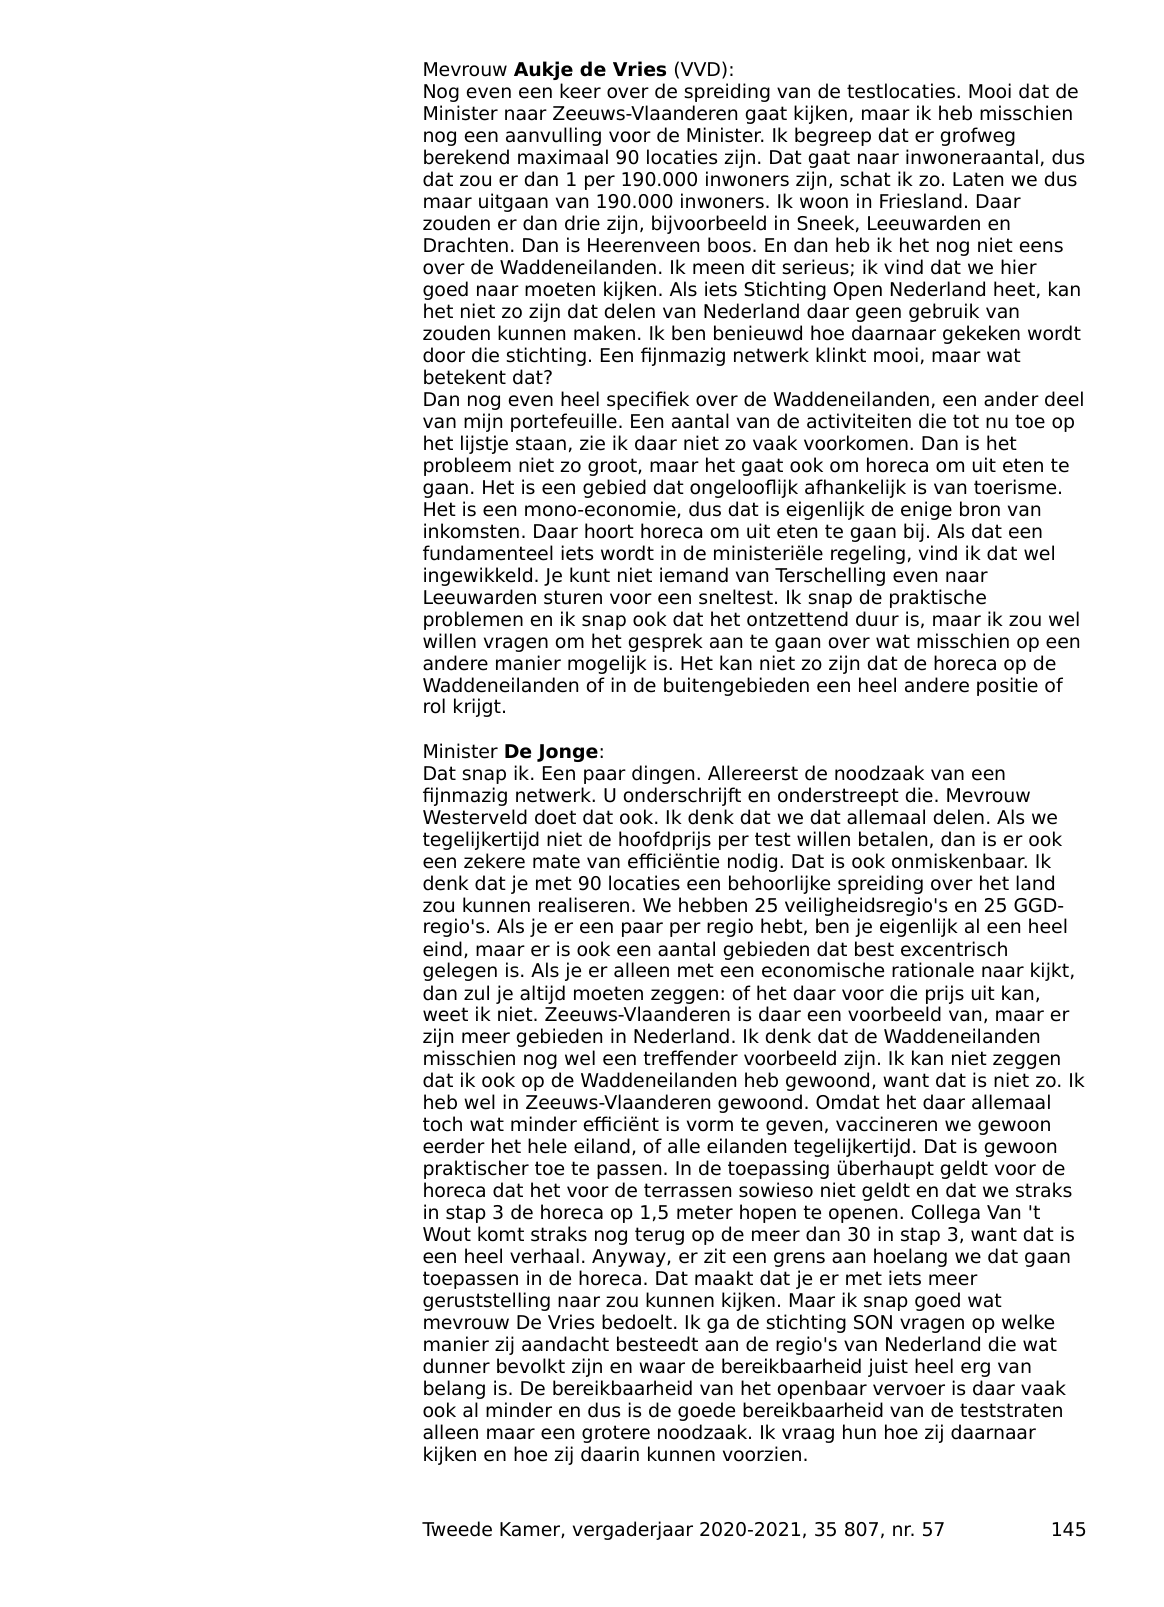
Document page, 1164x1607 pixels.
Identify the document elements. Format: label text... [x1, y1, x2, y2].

text Dat snap ik. Een paar dingen. Allereerst de noodzaak van een fijnmazig netwerk. U onderschrijft en onderstreept die. Mevrouw Westerveld doet dat ook. Ik denk dat we dat allemaal delen. Als we tegelijkertijd niet de hoofdprijs per test willen betalen, dan is er ook een zekere mate van efficiëntie nodig. Dat is ook onmiskenbaar. Ik denk dat je met 90 locaties een behoorlijke spreiding over het land zou kunnen realiseren. We hebben 25 veiligheidsregio's en 25 GGD-regio's. Als je er een paar per regio hebt, ben je eigenlijk al een heel eind, maar er is ook een aantal gebieden dat best excentrisch gelegen is. Als je er alleen met een economische rationale naar kijkt, dan zul je altijd moeten zeggen: of het daar voor die prijs uit kan, weet ik niet. Zeeuws-Vlaanderen is daar een voorbeeld van, maar er zijn meer gebieden in Nederland. Ik denk dat de Waddeneilanden misschien nog wel een treffender voorbeeld zijn. Ik kan niet zeggen dat ik ook op de Waddeneilanden heb gewoond, want dat is niet zo. Ik heb wel in Zeeuws-Vlaanderen gewoond. Omdat het daar allemaal toch wat minder efficiënt is vorm te geven, vaccineren we gewoon eerder het hele eiland, of alle eilanden tegelijkertijd. Dat is gewoon praktischer toe te passen. In de toepassing überhaupt geldt voor de horeca dat het voor de terrassen sowieso niet geldt en dat we straks in stap 3 de horeca op 1,5 meter hopen te openen. Collega Van 't Wout komt straks nog terug op de meer dan 30 in stap 3, want dat is een heel verhaal. Anyway, er zit een grens aan hoelang we dat gaan toepassen in de horeca. Dat maakt dat je er met iets meer geruststelling naar zou kunnen kijken. Maar ik snap goed wat mevrouw De Vries bedoelt. Ik ga de stichting SON vragen op welke manier zij aandacht besteedt aan de regio's van Nederland die wat dunner bevolkt zijn en waar de bereikbaarheid juist heel erg van belang is. De bereikbaarheid van het openbaar vervoer is daar vaak ook al minder en dus is de goede bereikbaarheid van de teststraten alleen maar een grotere noodzaak. Ik vraag hun hoe zij daarnaar kijken en hoe zij daarin kunnen voorzien. [422, 763, 1087, 1466]
text Minister De Jonge: [422, 741, 1087, 763]
text Mevrouw Aukje de Vries (VVD): [422, 59, 1087, 81]
text Nog even een keer over de spreiding van de testlocaties. Mooi dat de Minister naar Zeeuws-Vlaanderen gaat kijken, maar ik heb misschien nog een aanvulling voor de Minister. Ik begreep dat er grofweg berekend maximaal 90 locaties zijn. Dat gaat naar inwoneraantal, dus dat zou er dan 1 per 190.000 inwoners zijn, schat ik zo. Laten we dus maar uitgaan van 190.000 inwoners. Ik woon in Friesland. Daar zouden er dan drie zijn, bijvoorbeeld in Sneek, Leeuwarden en Drachten. Dan is Heerenveen boos. En dan heb ik het nog niet eens over de Waddeneilanden. Ik meen dit serieus; ik vind dat we hier goed naar moeten kijken. Als iets Stichting Open Nederland heet, kan het niet zo zijn dat delen van Nederland daar geen gebruik van zouden kunnen maken. Ik ben benieuwd hoe daarnaar gekeken wordt door die stichting. Een fijnmazig netwerk klinkt mooi, maar wat betekent dat? [422, 81, 1087, 389]
text Dan nog even heel specifiek over de Waddeneilanden, een ander deel van mijn portefeuille. Een aantal van de activiteiten die tot nu toe op het lijstje staan, zie ik daar niet zo vaak voorkomen. Dan is het probleem niet zo groot, maar het gaat ook om horeca om uit eten te gaan. Het is een gebied dat ongelooflijk afhankelijk is van toerisme. Het is een mono-economie, dus dat is eigenlijk de enige bron van inkomsten. Daar hoort horeca om uit eten te gaan bij. Als dat een fundamenteel iets wordt in de ministeriële regeling, vind ik dat wel ingewikkeld. Je kunt niet iemand van Terschelling even naar Leeuwarden sturen voor een sneltest. Ik snap de praktische problemen en ik snap ook dat het ontzettend duur is, maar ik zou wel willen vragen om het gesprek aan te gaan over wat misschien op een andere manier mogelijk is. Het kan niet zo zijn dat de horeca op de Waddeneilanden of in de buitengebieden een heel andere positie of rol krijgt. [422, 389, 1087, 718]
